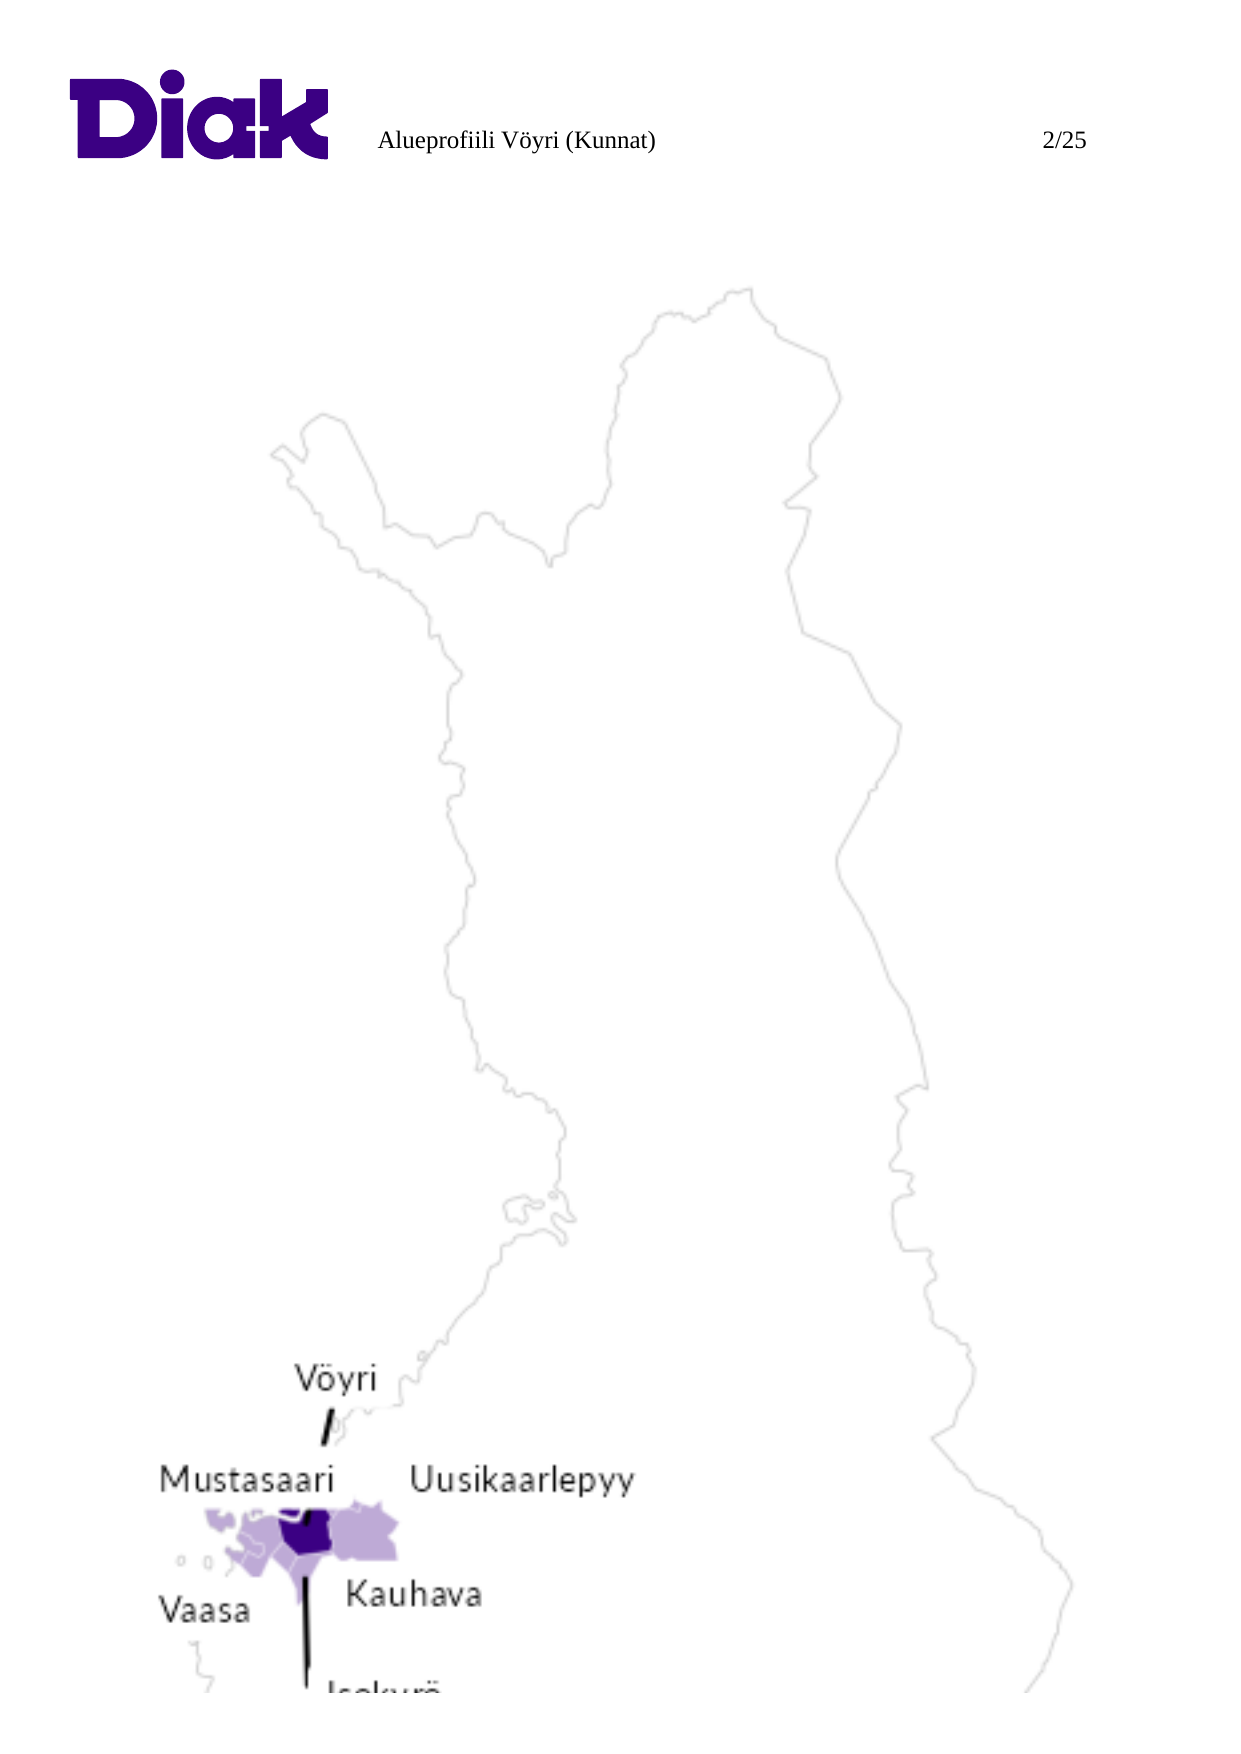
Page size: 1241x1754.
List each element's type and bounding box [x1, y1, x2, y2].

picture [61, 196, 1179, 1693]
